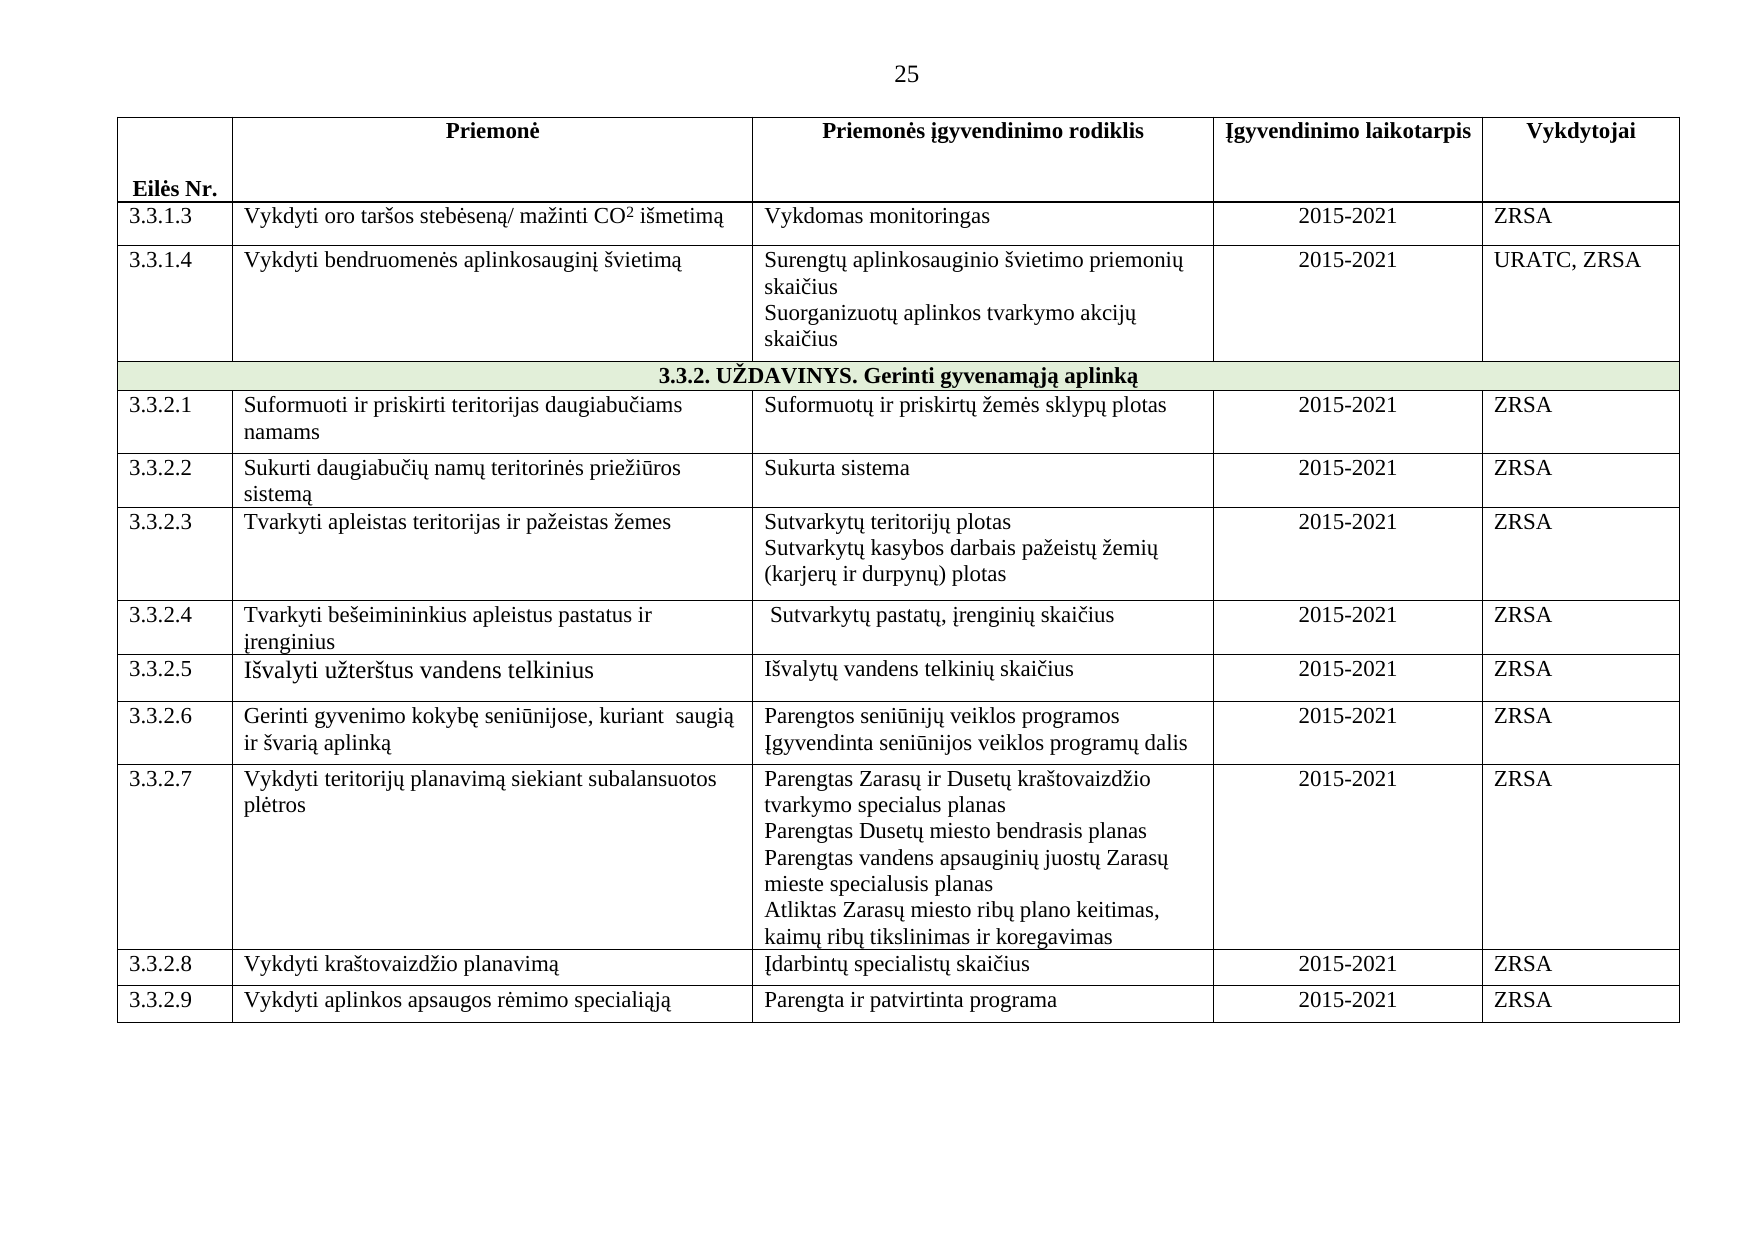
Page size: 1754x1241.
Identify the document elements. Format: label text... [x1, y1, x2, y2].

table_cell 3.3.2.7 [118, 765, 232, 949]
table_cell ZRSA [1483, 508, 1679, 600]
table_cell Vykdyti oro taršos stebėseną/ mažinti CO2 išmetimą [233, 203, 752, 245]
table_cell 2015-2021 [1214, 655, 1482, 701]
table_cell Sutvarkytų pastatų, įrenginių skaičius [753, 601, 1213, 654]
table_cell 2015-2021 [1214, 986, 1482, 1022]
table_cell 3.3.2.8 [118, 950, 232, 985]
table_cell 2015-2021 [1214, 765, 1482, 949]
table_cell Suformuoti ir priskirti teritorijas daugiabučiams namams [233, 391, 752, 453]
table_header Priemonės įgyvendinimo rodiklis [753, 118, 1213, 201]
table_cell 3.3.2.1 [118, 391, 232, 453]
table_cell 3.3.2. UŽDAVINYS. Gerinti gyvenamąją aplinką [118, 362, 1679, 390]
table_cell ZRSA [1483, 765, 1679, 949]
table_cell Sukurta sistema [753, 454, 1213, 507]
table_cell 3.3.1.4 [118, 246, 232, 361]
table_cell 3.3.2.4 [118, 601, 232, 654]
table_cell Įdarbintų specialistų skaičius [753, 950, 1213, 985]
table_cell ZRSA [1483, 950, 1679, 985]
table_cell 3.3.2.2 [118, 454, 232, 507]
table_cell Tvarkyti apleistas teritorijas ir pažeistas žemes [233, 508, 752, 600]
table_cell ZRSA [1483, 454, 1679, 507]
table_header Priemonė [233, 118, 752, 201]
table_cell Surengtų aplinkosauginio švietimo priemonių skaičius Suorganizuotų aplinkos tvarkymo akcijų skaičius [753, 246, 1213, 361]
table_cell Vykdyti aplinkos apsaugos rėmimo specialiąją [233, 986, 752, 1022]
table_cell ZRSA [1483, 601, 1679, 654]
table_cell Parengtos seniūnijų veiklos programos Įgyvendinta seniūnijos veiklos programų dalis [753, 702, 1213, 764]
table_cell 3.3.2.5 [118, 655, 232, 701]
table_cell 3.3.1.3 [118, 203, 232, 245]
table_cell ZRSA [1483, 986, 1679, 1022]
table_cell 2015-2021 [1214, 950, 1482, 985]
table_cell 2015-2021 [1214, 601, 1482, 654]
table_cell 3.3.2.3 [118, 508, 232, 600]
table_cell 2015-2021 [1214, 246, 1482, 361]
table_cell 3.3.2.9 [118, 986, 232, 1022]
table_cell ZRSA [1483, 702, 1679, 764]
table_cell Išvalytų vandens telkinių skaičius [753, 655, 1213, 701]
table_header Įgyvendinimo laikotarpis [1214, 118, 1482, 201]
table_cell Išvalyti užterštus vandens telkinius [233, 655, 752, 701]
table_header Eilės Nr. [118, 118, 232, 201]
table_cell 2015-2021 [1214, 391, 1482, 453]
table_cell 2015-2021 [1214, 203, 1482, 245]
table_cell ZRSA [1483, 203, 1679, 245]
table_cell Gerinti gyvenimo kokybę seniūnijose, kuriant saugią ir švarią aplinką [233, 702, 752, 764]
table_cell ZRSA [1483, 655, 1679, 701]
table_cell URATC, ZRSA [1483, 246, 1679, 361]
table_cell ZRSA [1483, 391, 1679, 453]
table_cell Vykdyti kraštovaizdžio planavimą [233, 950, 752, 985]
table_cell 3.3.2.6 [118, 702, 232, 764]
table_header Vykdytojai [1483, 118, 1679, 201]
table_cell Sukurti daugiabučių namų teritorinės priežiūros sistemą [233, 454, 752, 507]
table_cell Sutvarkytų teritorijų plotas Sutvarkytų kasybos darbais pažeistų žemių (karjerų ir durpynų) plotas [753, 508, 1213, 600]
table_cell 2015-2021 [1214, 454, 1482, 507]
table_cell Vykdomas monitoringas [753, 203, 1213, 245]
table_cell Suformuotų ir priskirtų žemės sklypų plotas [753, 391, 1213, 453]
table_cell Vykdyti teritorijų planavimą siekiant subalansuotos plėtros [233, 765, 752, 949]
table_cell Tvarkyti bešeimininkius apleistus pastatus ir įrenginius [233, 601, 752, 654]
table_cell Parengta ir patvirtinta programa [753, 986, 1213, 1022]
table_cell Parengtas Zarasų ir Dusetų kraštovaizdžio tvarkymo specialus planas Parengtas Dusetų miesto bendrasis planas Parengtas vandens apsauginių juostų Zarasų mieste specialusis planas Atliktas Zarasų miesto ribų plano keitimas, kaimų ribų tikslinimas ir koregavimas [753, 765, 1213, 949]
table_cell 2015-2021 [1214, 508, 1482, 600]
table_cell Vykdyti bendruomenės aplinkosauginį švietimą [233, 246, 752, 361]
table_cell 2015-2021 [1214, 702, 1482, 764]
